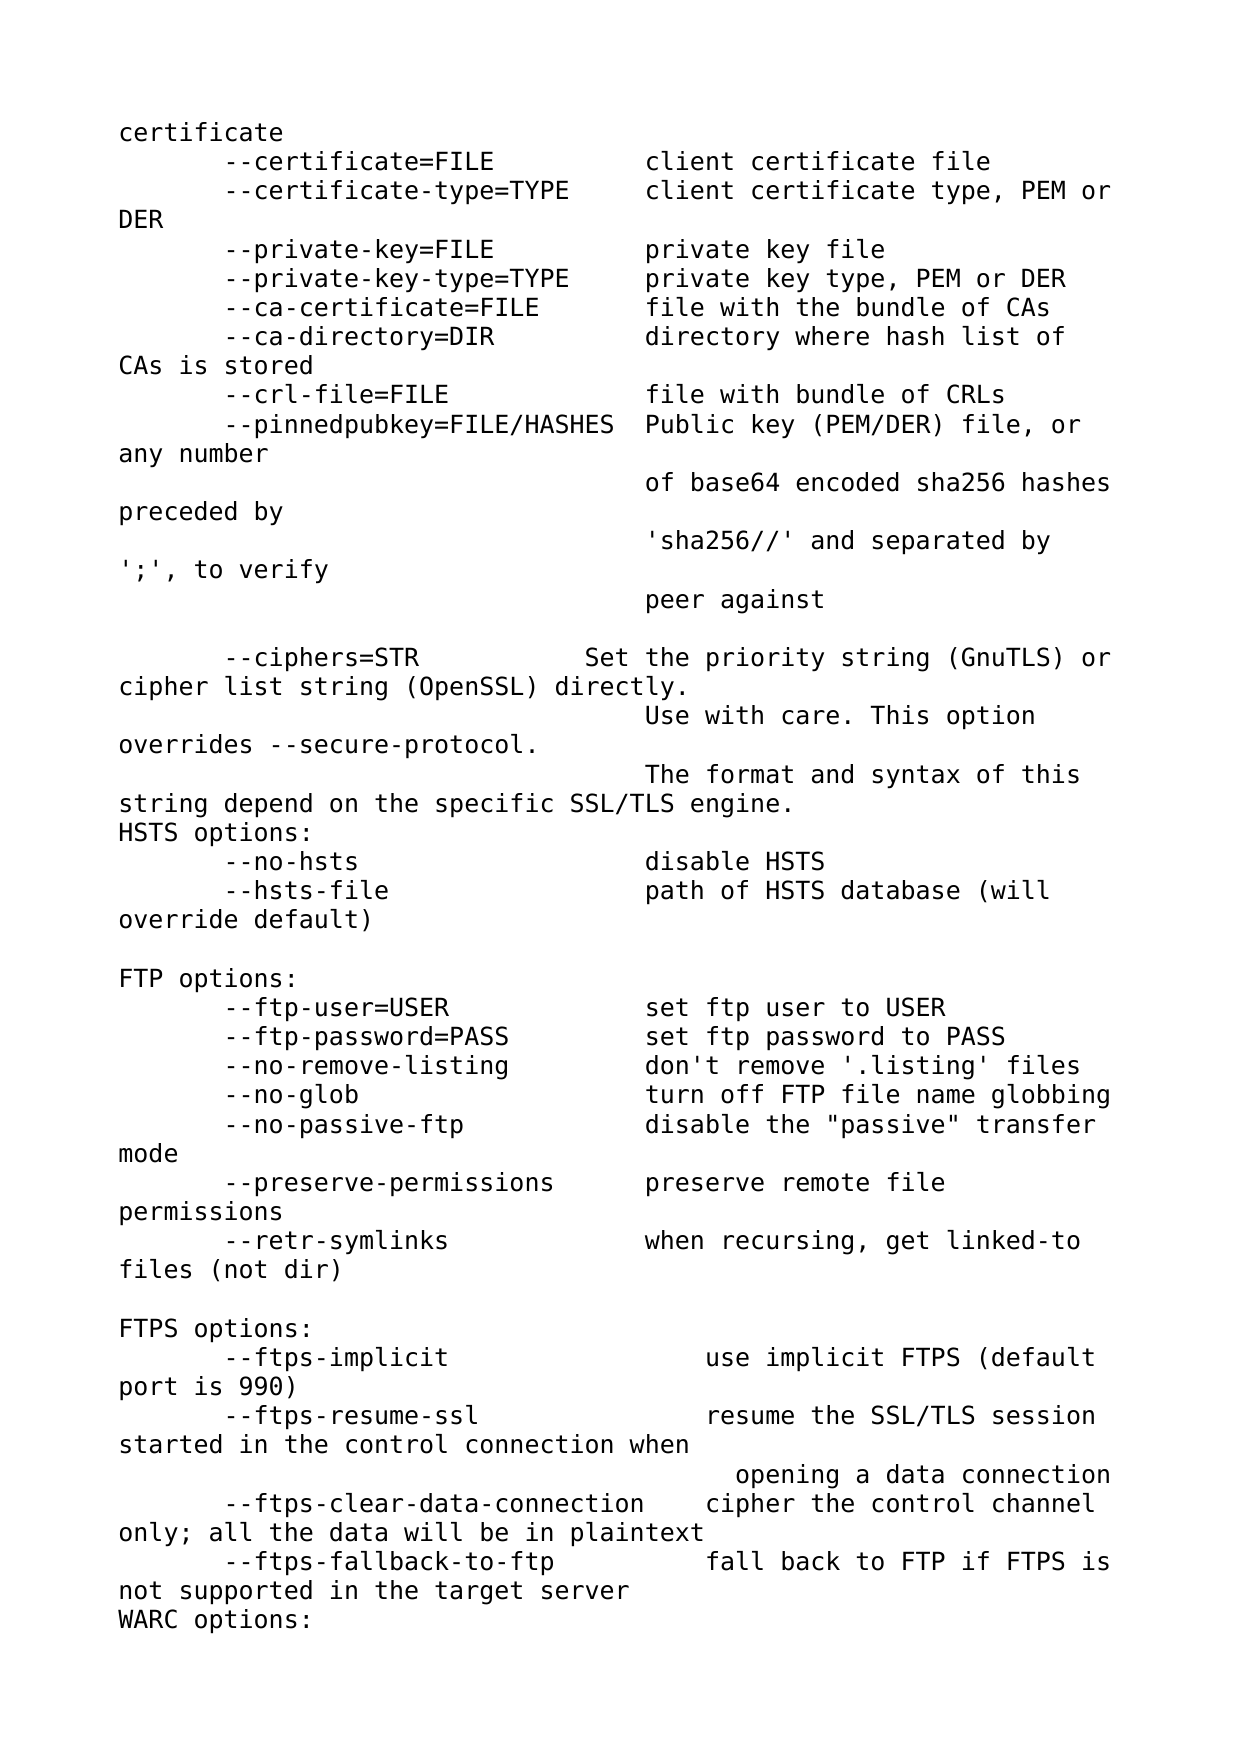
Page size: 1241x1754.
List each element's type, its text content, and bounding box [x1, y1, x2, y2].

text certificate --certificate=FILE client certificate file --certificate-type=TYPE client certificate type, PEM or DER --private-key=FILE private key file --private-key-type=TYPE private key type, PEM or DER --ca-certificate=FILE file with the bundle of CAs --ca-directory=DIR directory where hash list of CAs is stored --crl-file=FILE file with bundle of CRLs --pinnedpubkey=FILE/HASHES Public key (PEM/DER) file, or any number of base64 encoded sha256 hashes preceded by 'sha256//' and separated by ';', to verify peer against --ciphers=STR Set the priority string (GnuTLS) or cipher list string (OpenSSL) directly. Use with care. This option overrides --secure-protocol. The format and syntax of this string depend on the specific SSL/TLS engine. HSTS options: --no-hsts disable HSTS --hsts-file path of HSTS database (will override default) FTP options: --ftp-user=USER set ftp user to USER --ftp-password=PASS set ftp password to PASS --no-remove-listing don't remove '.listing' files --no-glob turn off FTP file name globbing --no-passive-ftp disable the "passive" transfer mode --preserve-permissions preserve remote file permissions --retr-symlinks when recursing, get linked-to files (not dir) FTPS options: --ftps-implicit use implicit FTPS (default port is 990) --ftps-resume-ssl resume the SSL/TLS session started in the control connection when opening a data connection --ftps-clear-data-connection cipher the control channel only; all the data will be in plaintext --ftps-fallback-to-ftp fall back to FTP if FTPS is not supported in the target server WARC options: [118, 118, 1122, 1635]
